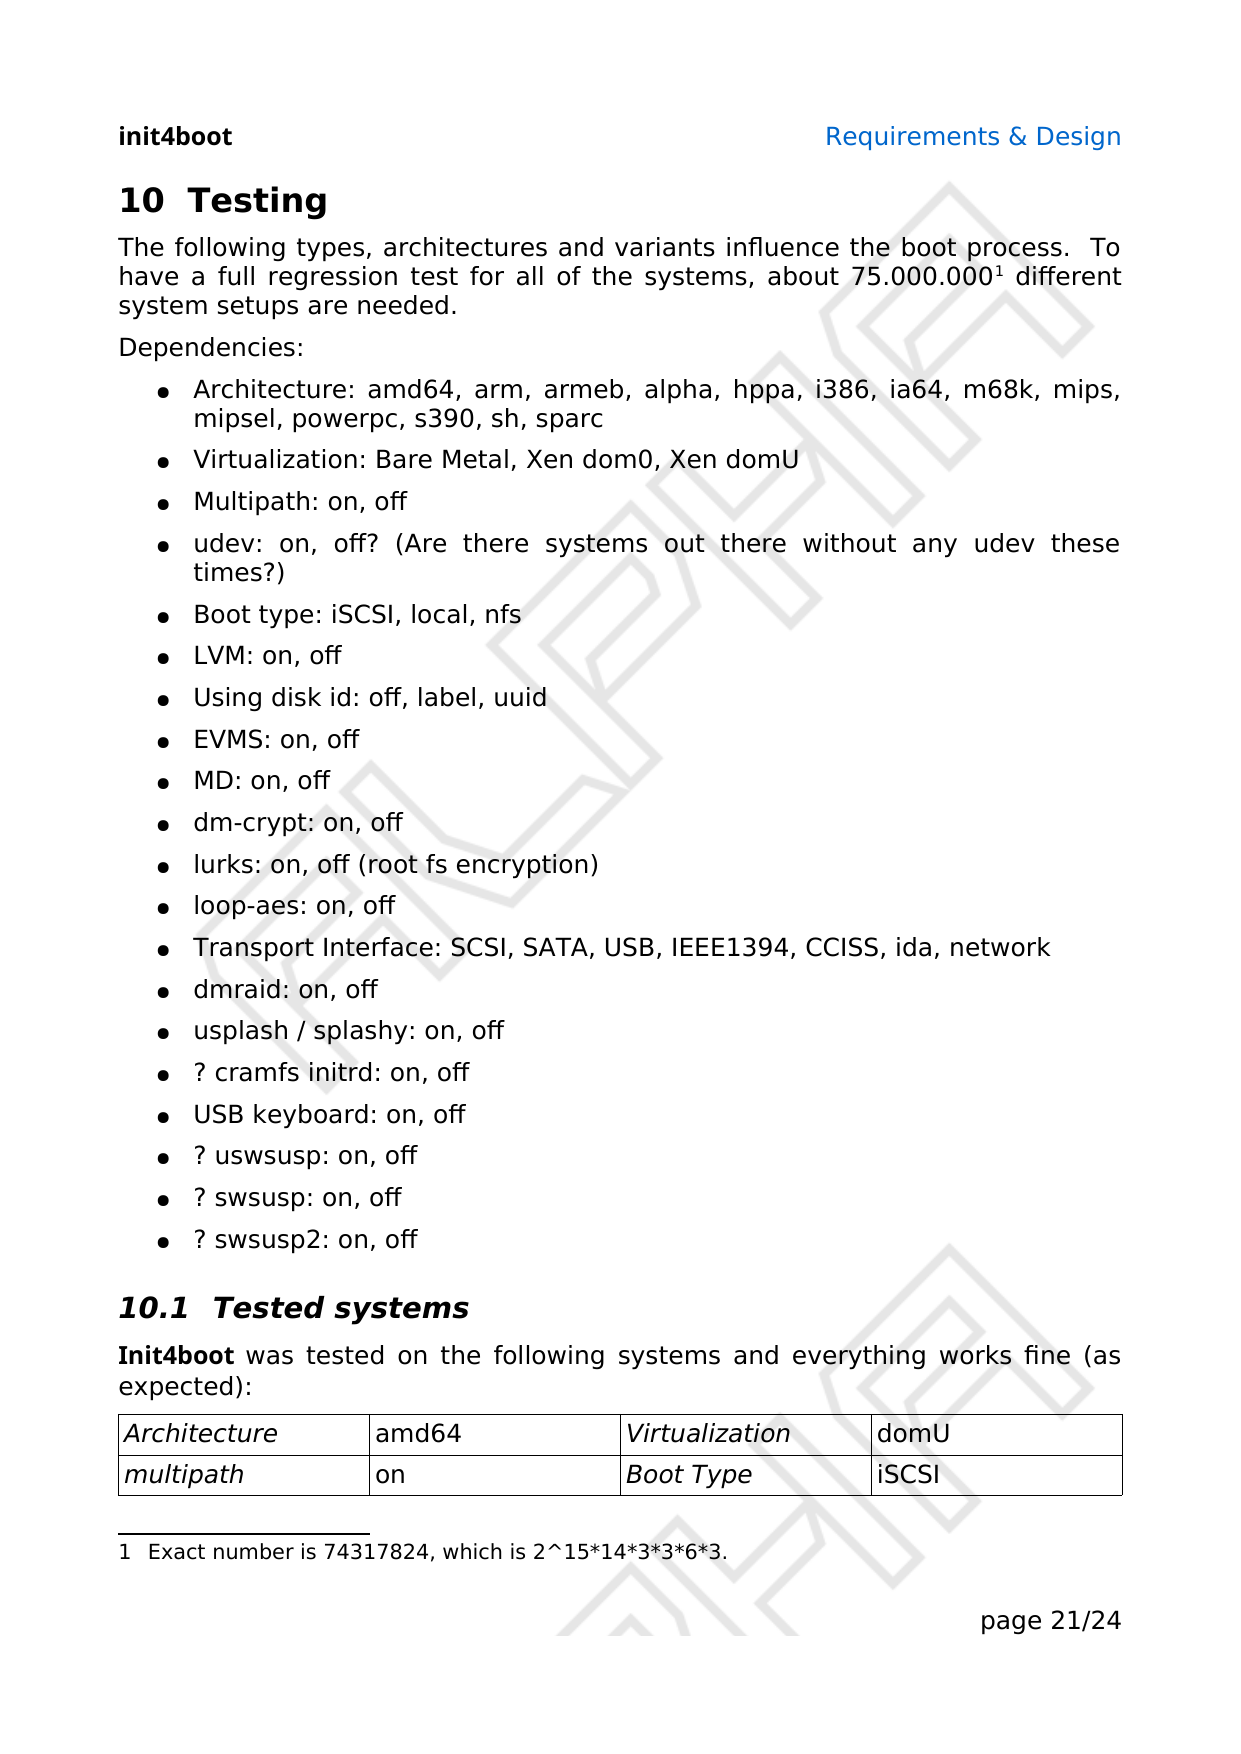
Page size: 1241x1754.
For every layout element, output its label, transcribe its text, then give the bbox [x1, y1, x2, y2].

table_header amd64 [370, 1415, 620, 1454]
table_cell iSCSI [872, 1456, 1122, 1495]
table_header Architecture [119, 1415, 369, 1454]
picture [118, 1564, 1122, 1636]
subtitle Tested systems [118, 1292, 1122, 1326]
table_header Virtualization [621, 1415, 871, 1454]
list EVMS: on, off [156, 725, 1122, 754]
picture [118, 321, 1122, 333]
list Transport Interface: SCSI, SATA, USB, IEEE1394, CCISS, ida, network [156, 933, 1122, 962]
picture [118, 1401, 1122, 1414]
text Dependencies: [118, 333, 1122, 362]
list udev: on, off? (Are there systems out there without any udev these times?) [156, 529, 1122, 587]
table_header domU [872, 1415, 1122, 1454]
list MD: on, off [156, 767, 1122, 796]
text Exact number is 74317824, which is 2^15*14*3*3*6*3. [118, 1540, 1122, 1564]
picture [118, 362, 1122, 1292]
picture [118, 221, 1122, 233]
picture [118, 1326, 1122, 1338]
picture [118, 1496, 1122, 1540]
list loop-aes: on, off [156, 892, 1122, 921]
list Multipath: on, off [156, 487, 1122, 517]
text Init4boot was tested on the following systems and everything works fine (as expected): [118, 1338, 1122, 1401]
list ? uswsusp: on, off [156, 1142, 1122, 1171]
table_cell on [370, 1456, 620, 1495]
text The following types, architectures and variants influence the boot process. To have a full regression test for all of the systems, about 75.000.000 different system setups are needed. [118, 233, 1122, 321]
picture [118, 117, 1122, 182]
subtitle Testing [118, 182, 1122, 221]
list ? swsusp: on, off [156, 1183, 1122, 1212]
list Using disk id: off, label, uuid [156, 683, 1122, 712]
list USB keyboard: on, off [156, 1100, 1122, 1129]
table_cell Boot Type [621, 1456, 871, 1495]
list Architecture: amd64, arm, armeb, alpha, hppa, i386, ia64, m68k, mips, mipsel, powerpc, s390, sh, sparc [156, 375, 1122, 433]
list LVM: on, off [156, 642, 1122, 671]
list ? swsusp2: on, off [156, 1225, 1122, 1254]
table_cell multipath [119, 1456, 369, 1495]
list ? cramfs initrd: on, off [156, 1058, 1122, 1087]
list usplash / splashy: on, off [156, 1017, 1122, 1046]
list dm-crypt: on, off [156, 808, 1122, 837]
list lurks: on, off (root fs encryption) [156, 850, 1122, 879]
list Boot type: iSCSI, local, nfs [156, 600, 1122, 629]
list Virtualization: Bare Metal, Xen dom0, Xen domU [156, 446, 1122, 475]
list dmraid: on, off [156, 975, 1122, 1004]
